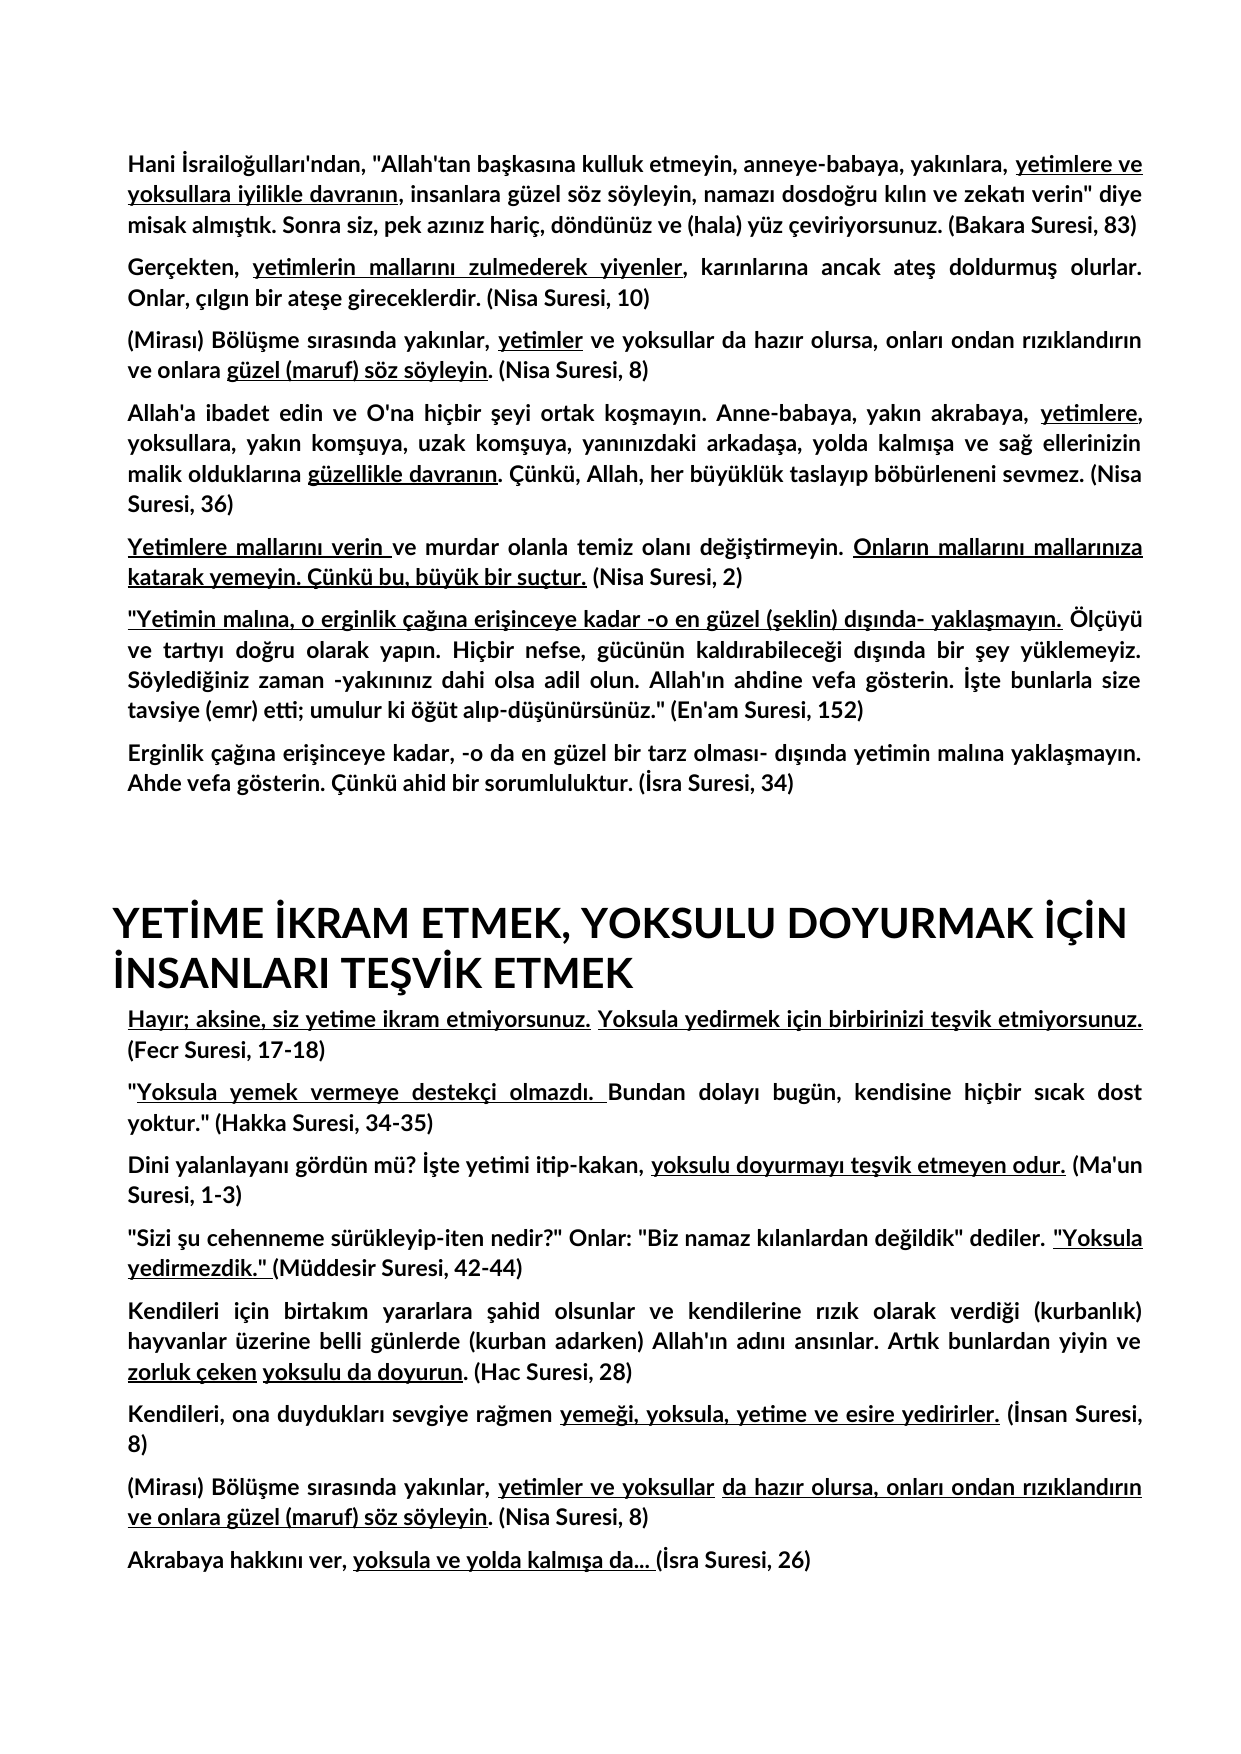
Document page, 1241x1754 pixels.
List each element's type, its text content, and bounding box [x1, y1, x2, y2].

text Hayır; aksine, siz yetime ikram etmiyorsunuz. Yoksula yedirmek için birbirinizi teşvik etmiyorsunuz. (Fecr Suresi, 17-18) [127, 1005, 1143, 1063]
text "Yetimin malına, o erginlik çağına erişinceye kadar -o en güzel (şeklin) dışında- yaklaşmayın. Ölçüyü ve tartıyı doğru olarak yapın. Hiçbir nefse, gücünün kaldırabileceği dışında bir şey yüklemeyiz. Söylediğiniz zaman -yakınınız dahi olsa adil olun. Allah'ın ahdine vefa gösterin. İşte bunlarla size tavsiye (emr) etti; umulur ki öğüt alıp-düşünürsünüz." (En'am Suresi, 152) [127, 605, 1143, 723]
text Kendileri için birtakım yararlara şahid olsunlar ve kendilerine rızık olarak verdiği (kurbanlık) hayvanlar üzerine belli günlerde (kurban adarken) Allah'ın adını ansınlar. Artık bunlardan yiyin ve zorluk çeken yoksulu da doyurun. (Hac Suresi, 28) [127, 1297, 1143, 1385]
text (Mirası) Bölüşme sırasında yakınlar, yetimler ve yoksullar da hazır olursa, onları ondan rızıklandırın ve onlara güzel (maruf) söz söyleyin. (Nisa Suresi, 8) [127, 1473, 1143, 1531]
text Erginlik çağına erişinceye kadar, -o da en güzel bir tarz olması- dışında yetimin malına yaklaşmayın. Ahde vefa gösterin. Çünkü ahid bir sorumluluktur. (İsra Suresi, 34) [127, 738, 1143, 796]
text (Mirası) Bölüşme sırasında yakınlar, yetimler ve yoksullar da hazır olursa, onları ondan rızıklandırın ve onlara güzel (maruf) söz söyleyin. (Nisa Suresi, 8) [127, 326, 1143, 384]
text Akrabaya hakkını ver, yoksula ve yolda kalmışa da... (İsra Suresi, 26) [127, 1546, 1143, 1573]
text Allah'a ibadet edin ve O'na hiçbir şeyi ortak koşmayın. Anne-babaya, yakın akrabaya, yetimlere, yoksullara, yakın komşuya, uzak komşuya, yanınızdaki arkadaşa, yolda kalmışa ve sağ ellerinizin malik olduklarına güzellikle davranın. Çünkü, Allah, her büyüklük taslayıp böbürleneni sevmez. (Nisa Suresi, 36) [127, 399, 1143, 517]
text "Yoksula yemek vermeye destekçi olmazdı. Bundan dolayı bugün, kendisine hiçbir sıcak dost yoktur." (Hakka Suresi, 34-35) [127, 1078, 1143, 1136]
text Yetimlere mallarını verin ve murdar olanla temiz olanı değiştirmeyin. Onların mallarını mallarınıza katarak yemeyin. Çünkü bu, büyük bir suçtur. (Nisa Suresi, 2) [127, 532, 1143, 590]
text Kendileri, ona duydukları sevgiye rağmen yemeği, yoksula, yetime ve esire yedirirler. (İnsan Suresi, 8) [127, 1400, 1143, 1458]
subtitle YETİME İKRAM ETMEK, YOKSULU DOYURMAK İÇİN İNSANLARI TEŞVİK ETMEK [112, 897, 1165, 997]
text Hani İsrailoğulları'ndan, "Allah'tan başkasına kulluk etmeyin, anneye-babaya, yakınlara, yetimlere ve yoksullara iyilikle davranın, insanlara güzel söz söyleyin, namazı dosdoğru kılın ve zekatı verin" diye misak almıştık. Sonra siz, pek azınız hariç, döndünüz ve (hala) yüz çeviriyorsunuz. (Bakara Suresi, 83) [127, 150, 1143, 238]
text "Sizi şu cehenneme sürükleyip-iten nedir?" Onlar: "Biz namaz kılanlardan değildik" dediler. "Yoksula yedirmezdik." (Müddesir Suresi, 42-44) [127, 1224, 1143, 1282]
text Gerçekten, yetimlerin mallarını zulmederek yiyenler, karınlarına ancak ateş doldurmuş olurlar. Onlar, çılgın bir ateşe gireceklerdir. (Nisa Suresi, 10) [127, 253, 1143, 311]
text Dini yalanlayanı gördün mü? İşte yetimi itip-kakan, yoksulu doyurmayı teşvik etmeyen odur. (Ma'un Suresi, 1-3) [127, 1151, 1143, 1209]
